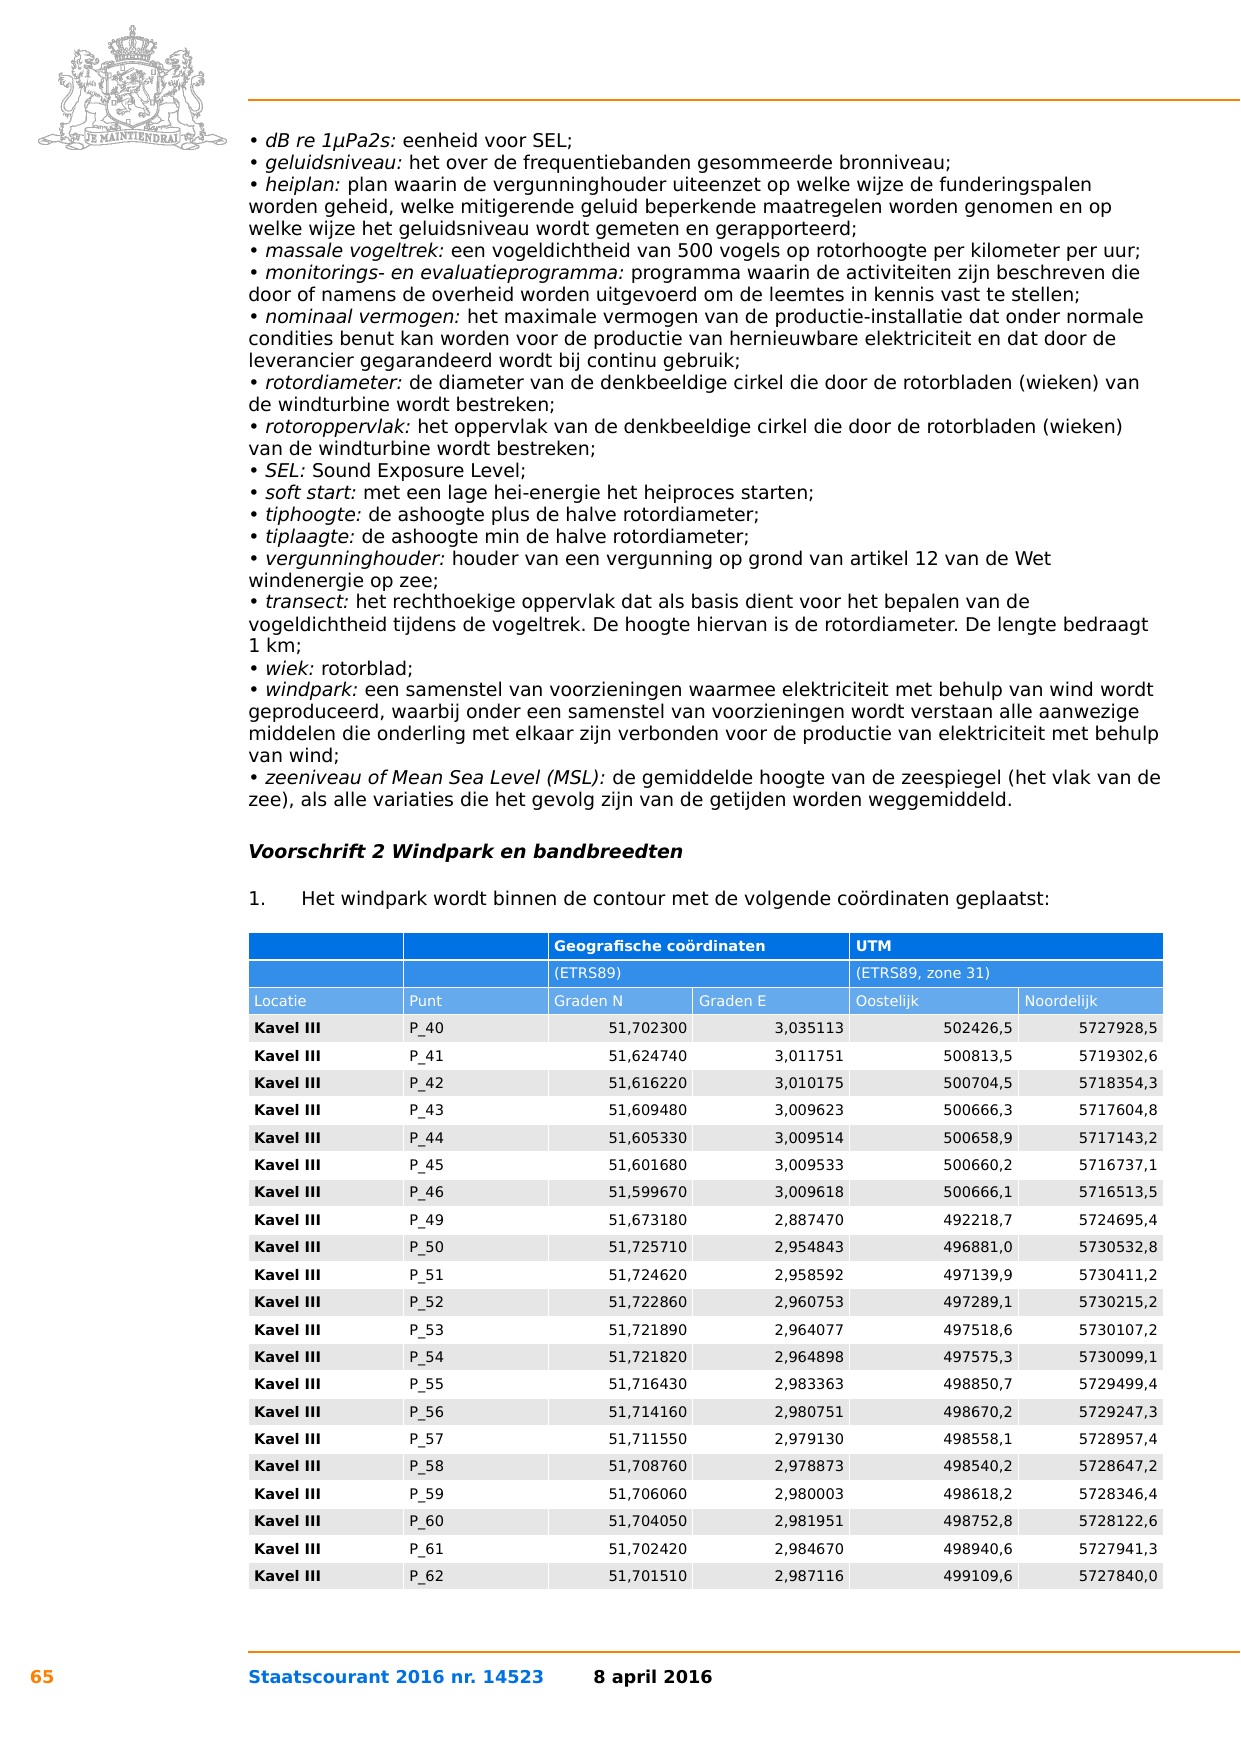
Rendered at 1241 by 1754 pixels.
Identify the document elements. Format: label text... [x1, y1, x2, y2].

table_cell Kavel III [249, 1207, 403, 1233]
text • transect: het rechthoekige oppervlak dat als basis dient voor het bepalen van de vogeldichtheid tijdens de vogeltrek. De hoogte hiervan is de rotordiameter. De lengte bedraagt 1 km; [248, 591, 1163, 657]
table_cell Kavel III [249, 1509, 403, 1535]
table_cell 5728346,4 [1019, 1481, 1163, 1507]
table_cell 2,981951 [693, 1509, 849, 1535]
table_cell 5728122,6 [1019, 1509, 1163, 1535]
table_cell 51,704050 [549, 1509, 692, 1535]
table_cell 5727928,5 [1019, 1015, 1163, 1042]
table_cell P_49 [404, 1207, 548, 1233]
text 1. Het windpark wordt binnen de contour met de volgende coördinaten geplaatst: [248, 888, 1163, 910]
table_cell 3,009533 [693, 1152, 849, 1179]
table_cell 51,721820 [549, 1344, 692, 1370]
text • heiplan: plan waarin de vergunninghouder uiteenzet op welke wijze de funderingspalen worden geheid, welke mitigerende geluid beperkende maatregelen worden genomen en op welke wijze het geluidsniveau wordt gemeten en gerapporteerd; [248, 174, 1163, 240]
table_cell 5724695,4 [1019, 1207, 1163, 1233]
text • tiplaagte: de ashoogte min de halve rotordiameter; [248, 526, 1163, 547]
table_cell 51,724620 [549, 1262, 692, 1288]
table_cell Kavel III [249, 1235, 403, 1261]
table_cell Graden N [549, 988, 692, 1014]
table_cell 499109,6 [850, 1563, 1018, 1589]
table_cell 498940,6 [850, 1536, 1018, 1562]
table_cell 51,721890 [549, 1317, 692, 1343]
subtitle Voorschrift 2 Windpark en bandbreedten [248, 841, 1163, 863]
table_cell P_61 [404, 1536, 548, 1562]
table_cell P_41 [404, 1043, 548, 1069]
table_header [404, 933, 548, 959]
table_cell Graden E [693, 988, 849, 1014]
table_cell 497575,3 [850, 1344, 1018, 1370]
table_cell Locatie [249, 988, 403, 1014]
table_cell 51,706060 [549, 1481, 692, 1507]
table_cell 502426,5 [850, 1015, 1018, 1042]
table_cell 51,711550 [549, 1426, 692, 1453]
table_cell 51,701510 [549, 1563, 692, 1589]
table_cell P_50 [404, 1235, 548, 1261]
text • rotoroppervlak: het oppervlak van de denkbeeldige cirkel die door de rotorbladen (wieken) van de windturbine wordt bestreken; [248, 416, 1163, 459]
table_cell Kavel III [249, 1344, 403, 1370]
table_cell Kavel III [249, 1536, 403, 1562]
table_cell 51,725710 [549, 1235, 692, 1261]
table_cell 492218,7 [850, 1207, 1018, 1233]
table_cell 497518,6 [850, 1317, 1018, 1343]
table_cell Kavel III [249, 1015, 403, 1042]
table_cell 5717604,8 [1019, 1098, 1163, 1124]
table_cell 5727840,0 [1019, 1563, 1163, 1589]
table_cell 5729499,4 [1019, 1371, 1163, 1398]
table_cell Oostelijk [850, 988, 1018, 1014]
table_cell 5728957,4 [1019, 1426, 1163, 1453]
table_cell P_43 [404, 1098, 548, 1124]
picture [38, 25, 227, 150]
text • geluidsniveau: het over de frequentiebanden gesommeerde bronniveau; [248, 152, 1163, 174]
text • windpark: een samenstel van voorzieningen waarmee elektriciteit met behulp van wind wordt geproduceerd, waarbij onder een samenstel van voorzieningen wordt verstaan alle aanwezige middelen die onderling met elkaar zijn verbonden voor de productie van elektriciteit met behulp van wind; [248, 679, 1163, 767]
table_cell P_60 [404, 1509, 548, 1535]
table_cell 51,599670 [549, 1180, 692, 1206]
table_cell 2,964898 [693, 1344, 849, 1370]
table_cell Kavel III [249, 1125, 403, 1151]
table_cell 51,708760 [549, 1454, 692, 1480]
table_header Geografische coördinaten [549, 933, 849, 959]
table_cell 498558,1 [850, 1426, 1018, 1453]
table_cell 51,609480 [549, 1098, 692, 1124]
table_cell 51,601680 [549, 1152, 692, 1179]
table_cell 2,954843 [693, 1235, 849, 1261]
table_cell 498540,2 [850, 1454, 1018, 1480]
table_cell Kavel III [249, 1426, 403, 1453]
table_cell 51,605330 [549, 1125, 692, 1151]
table_cell 5719302,6 [1019, 1043, 1163, 1069]
table_cell Kavel III [249, 1262, 403, 1288]
table_cell P_57 [404, 1426, 548, 1453]
text • wiek: rotorblad; [248, 657, 1163, 679]
table_cell 5730215,2 [1019, 1289, 1163, 1316]
table_header UTM [850, 933, 1163, 959]
table_cell (ETRS89) [549, 961, 849, 987]
table_cell Kavel III [249, 1070, 403, 1096]
table_cell [249, 961, 403, 987]
table_cell Kavel III [249, 1098, 403, 1124]
table_cell 497139,9 [850, 1262, 1018, 1288]
text • monitorings- en evaluatieprogramma: programma waarin de activiteiten zijn beschreven die door of namens de overheid worden uitgevoerd om de leemtes in kennis vast te stellen; [248, 262, 1163, 306]
table_cell Kavel III [249, 1180, 403, 1206]
table_cell P_55 [404, 1371, 548, 1398]
table_cell 2,960753 [693, 1289, 849, 1316]
table_cell 3,009623 [693, 1098, 849, 1124]
table_cell P_40 [404, 1015, 548, 1042]
table_cell [404, 961, 548, 987]
text • soft start: met een lage hei-energie het heiproces starten; [248, 482, 1163, 503]
table_cell 500666,3 [850, 1098, 1018, 1124]
table_cell 5716513,5 [1019, 1180, 1163, 1206]
table_cell 2,980003 [693, 1481, 849, 1507]
table_cell Kavel III [249, 1152, 403, 1179]
table_cell 5730411,2 [1019, 1262, 1163, 1288]
table_cell 500658,9 [850, 1125, 1018, 1151]
text • massale vogeltrek: een vogeldichtheid van 500 vogels op rotorhoogte per kilometer per uur; [248, 240, 1163, 262]
table_cell 51,714160 [549, 1399, 692, 1425]
table_cell 2,978873 [693, 1454, 849, 1480]
table_cell 3,009618 [693, 1180, 849, 1206]
table_cell P_53 [404, 1317, 548, 1343]
table_cell P_62 [404, 1563, 548, 1589]
table_cell P_54 [404, 1344, 548, 1370]
table_cell 5717143,2 [1019, 1125, 1163, 1151]
table_cell Kavel III [249, 1043, 403, 1069]
table_cell 496881,0 [850, 1235, 1018, 1261]
table_cell 500704,5 [850, 1070, 1018, 1096]
table_cell Kavel III [249, 1454, 403, 1480]
table_cell 51,722860 [549, 1289, 692, 1316]
table_cell 5730107,2 [1019, 1317, 1163, 1343]
table_cell 3,010175 [693, 1070, 849, 1096]
table_cell 5729247,3 [1019, 1399, 1163, 1425]
text • nominaal vermogen: het maximale vermogen van de productie-installatie dat onder normale condities benut kan worden voor de productie van hernieuwbare elektriciteit en dat door de leverancier gegarandeerd wordt bij continu gebruik; [248, 306, 1163, 372]
table_cell 2,964077 [693, 1317, 849, 1343]
table_cell 5718354,3 [1019, 1070, 1163, 1096]
table_cell 3,009514 [693, 1125, 849, 1151]
table_cell 2,980751 [693, 1399, 849, 1425]
text • vergunninghouder: houder van een vergunning op grond van artikel 12 van de Wet windenergie op zee; [248, 547, 1163, 591]
table_cell 498850,7 [850, 1371, 1018, 1398]
table_cell P_58 [404, 1454, 548, 1480]
table_cell 3,035113 [693, 1015, 849, 1042]
table_cell Kavel III [249, 1371, 403, 1398]
table_cell 3,011751 [693, 1043, 849, 1069]
table_cell Kavel III [249, 1563, 403, 1589]
table_cell Kavel III [249, 1481, 403, 1507]
table_cell 498670,2 [850, 1399, 1018, 1425]
text • zeeniveau of Mean Sea Level (MSL): de gemiddelde hoogte van de zeespiegel (het vlak van de zee), als alle variaties die het gevolg zijn van de getijden worden weggemiddeld. [248, 767, 1163, 811]
table_cell Kavel III [249, 1399, 403, 1425]
table_cell 5716737,1 [1019, 1152, 1163, 1179]
table_cell Noordelijk [1019, 988, 1163, 1014]
table_cell P_51 [404, 1262, 548, 1288]
table_cell 51,702420 [549, 1536, 692, 1562]
table_cell Kavel III [249, 1289, 403, 1316]
table_cell 5728647,2 [1019, 1454, 1163, 1480]
table_cell Kavel III [249, 1317, 403, 1343]
text • SEL: Sound Exposure Level; [248, 459, 1163, 482]
table_cell P_42 [404, 1070, 548, 1096]
table_cell 5727941,3 [1019, 1536, 1163, 1562]
table_cell 500666,1 [850, 1180, 1018, 1206]
table_cell Punt [404, 988, 548, 1014]
table_cell P_46 [404, 1180, 548, 1206]
table_cell 51,716430 [549, 1371, 692, 1398]
table_cell (ETRS89, zone 31) [850, 961, 1163, 987]
text • dB re 1µPa2s: eenheid voor SEL; [248, 130, 1163, 152]
table_cell P_44 [404, 1125, 548, 1151]
table_cell 497289,1 [850, 1289, 1018, 1316]
table_cell 2,984670 [693, 1536, 849, 1562]
table_cell 2,887470 [693, 1207, 849, 1233]
table_header [249, 933, 403, 959]
table_cell 2,958592 [693, 1262, 849, 1288]
text • tiphoogte: de ashoogte plus de halve rotordiameter; [248, 503, 1163, 526]
table_cell 2,987116 [693, 1563, 849, 1589]
table_cell P_56 [404, 1399, 548, 1425]
table_cell 500813,5 [850, 1043, 1018, 1069]
table_cell 5730099,1 [1019, 1344, 1163, 1370]
table_cell 2,983363 [693, 1371, 849, 1398]
table_cell 498752,8 [850, 1509, 1018, 1535]
table_cell 51,702300 [549, 1015, 692, 1042]
table_cell P_59 [404, 1481, 548, 1507]
table_cell 498618,2 [850, 1481, 1018, 1507]
table_cell 51,673180 [549, 1207, 692, 1233]
table_cell 51,616220 [549, 1070, 692, 1096]
table_cell P_52 [404, 1289, 548, 1316]
text • rotordiameter: de diameter van de denkbeeldige cirkel die door de rotorbladen (wieken) van de windturbine wordt bestreken; [248, 372, 1163, 416]
table_cell 500660,2 [850, 1152, 1018, 1179]
table_cell P_45 [404, 1152, 548, 1179]
table_cell 51,624740 [549, 1043, 692, 1069]
table_cell 2,979130 [693, 1426, 849, 1453]
table_cell 5730532,8 [1019, 1235, 1163, 1261]
